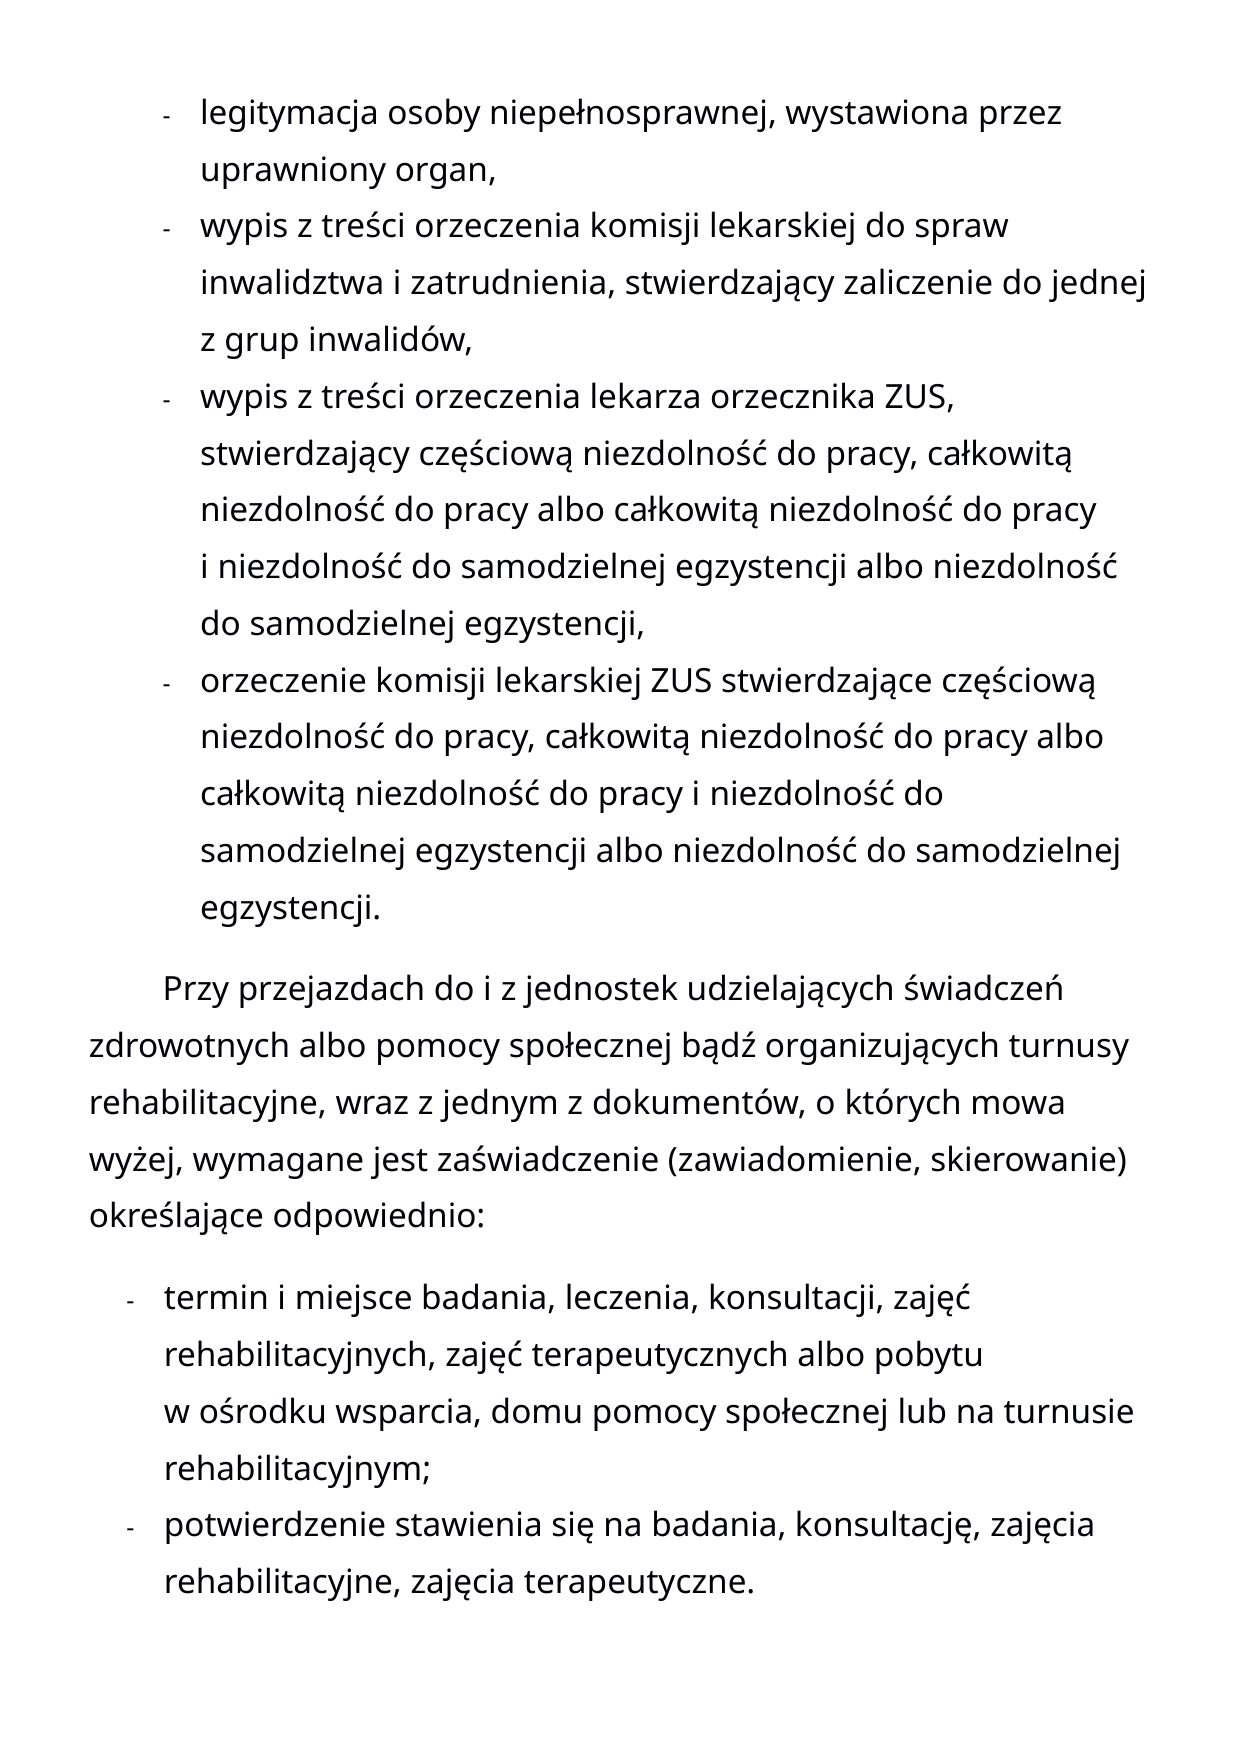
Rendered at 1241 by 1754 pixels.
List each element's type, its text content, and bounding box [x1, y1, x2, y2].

list wypis z treści orzeczenia komisji lekarskiej do spraw inwalidztwa i zatrudnienia, stwierdzający zaliczenie do jednej z grup inwalidów, [162, 202, 1152, 361]
list wypis z treści orzeczenia lekarza orzecznika ZUS, stwierdzający częściową niezdolność do pracy, całkowitą niezdolność do pracy albo całkowitą niezdolność do pracy i niezdolność do samodzielnej egzystencji albo niezdolność do samodzielnej egzystencji, [162, 372, 1152, 645]
list potwierdzenie stawienia się na badania, konsultację, zajęcia rehabilitacyjne, zajęcia terapeutyczne. [126, 1501, 1152, 1603]
list orzeczenie komisji lekarskiej ZUS stwierdzające częściową niezdolność do pracy, całkowitą niezdolność do pracy albo całkowitą niezdolność do pracy i niezdolność do samodzielnej egzystencji albo niezdolność do samodzielnej egzystencji. [162, 656, 1152, 929]
text Przy przejazdach do i z jednostek udzielających świadczeń zdrowotnych albo pomocy społecznej bądź organizujących turnusy rehabilitacyjne, wraz z jednym z dokumentów, o których mowa wyżej, wymagane jest zaświadczenie (zawiadomienie, skierowanie) określające odpowiednio: [89, 965, 1152, 1238]
list termin i miejsce badania, leczenia, konsultacji, zajęć rehabilitacyjnych, zajęć terapeutycznych albo pobytu w ośrodku wsparcia, domu pomocy społecznej lub na turnusie rehabilitacyjnym; [126, 1274, 1152, 1490]
list legitymacja osoby niepełnosprawnej, wystawiona przez uprawniony organ, [162, 89, 1152, 191]
